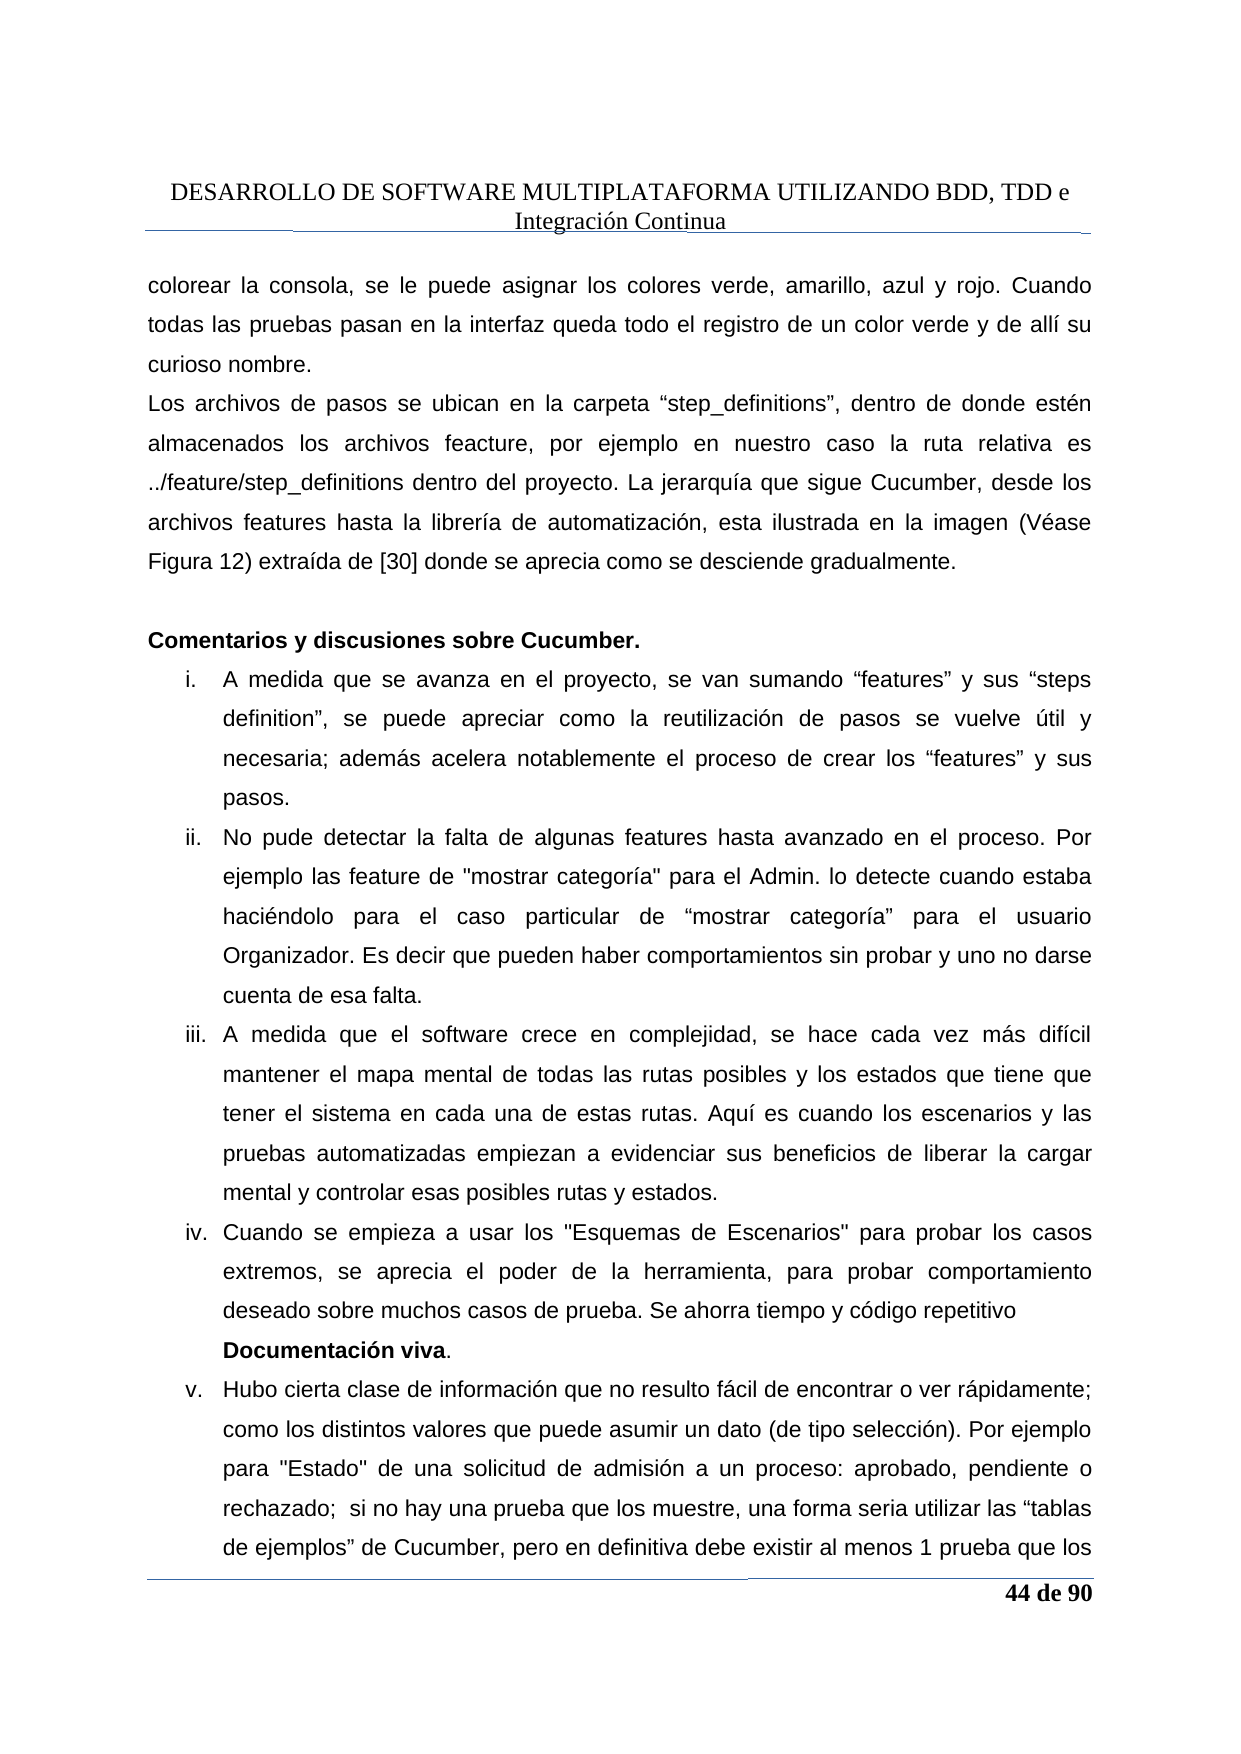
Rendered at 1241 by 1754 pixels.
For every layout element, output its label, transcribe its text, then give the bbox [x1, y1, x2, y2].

list A medida que el software crece en complejidad, se hace cada vez más difícil mantener el mapa mental de todas las rutas posibles y los estados que tiene que tener el sistema en cada una de estas rutas. Aquí es cuando los escenarios y las pruebas automatizadas empiezan a evidenciar sus beneficios de liberar la cargar mental y controlar esas posibles rutas y estados. [185, 1021, 1093, 1205]
text Comentarios y discusiones sobre Cucumber. [148, 627, 1093, 653]
list Documentación viva. [185, 1337, 1093, 1363]
list Cuando se empieza a usar los "Esquemas de Escenarios" para probar los casos extremos, se aprecia el poder de la herramienta, para probar comportamiento deseado sobre muchos casos de prueba. Se ahorra tiempo y código repetitivo [185, 1218, 1093, 1324]
list Hubo cierta clase de información que no resulto fácil de encontrar o ver rápidamente; como los distintos valores que puede asumir un dato (de tipo selección). Por ejemplo para "Estado" de una solicitud de admisión a un proceso: aprobado, pendiente o rechazado; si no hay una prueba que los muestre, una forma seria utilizar las “tablas de ejemplos” de Cucumber, pero en definitiva debe existir al menos 1 prueba que los [185, 1376, 1093, 1561]
list No pude detectar la falta de algunas features hasta avanzado en el proceso. Por ejemplo las feature de "mostrar categoría" para el Admin. lo detecte cuando estaba haciéndolo para el caso particular de “mostrar categoría” para el usuario Organizador. Es decir que pueden haber comportamientos sin probar y uno no darse cuenta de esa falta. [185, 824, 1093, 1008]
text colorear la consola, se le puede asignar los colores verde, amarillo, azul y rojo. Cuando todas las pruebas pasan en la interfaz queda todo el registro de un color verde y de allí su curioso nombre. [148, 272, 1093, 377]
text Los archivos de pasos se ubican en la carpeta “step_definitions”, dentro de donde estén almacenados los archivos feacture, por ejemplo en nuestro caso la ruta relativa es ../feature/step_definitions dentro del proyecto. La jerarquía que sigue Cucumber, desde los archivos features hasta la librería de automatización, esta ilustrada en la imagen (Véase Figura 12) extraída de [30] donde se aprecia como se desciende gradualmente. [148, 390, 1093, 574]
list A medida que se avanza en el proyecto, se van sumando “features” y sus “steps definition”, se puede apreciar como la reutilización de pasos se vuelve útil y necesaria; además acelera notablemente el proceso de crear los “features” y sus pasos. [185, 666, 1093, 811]
